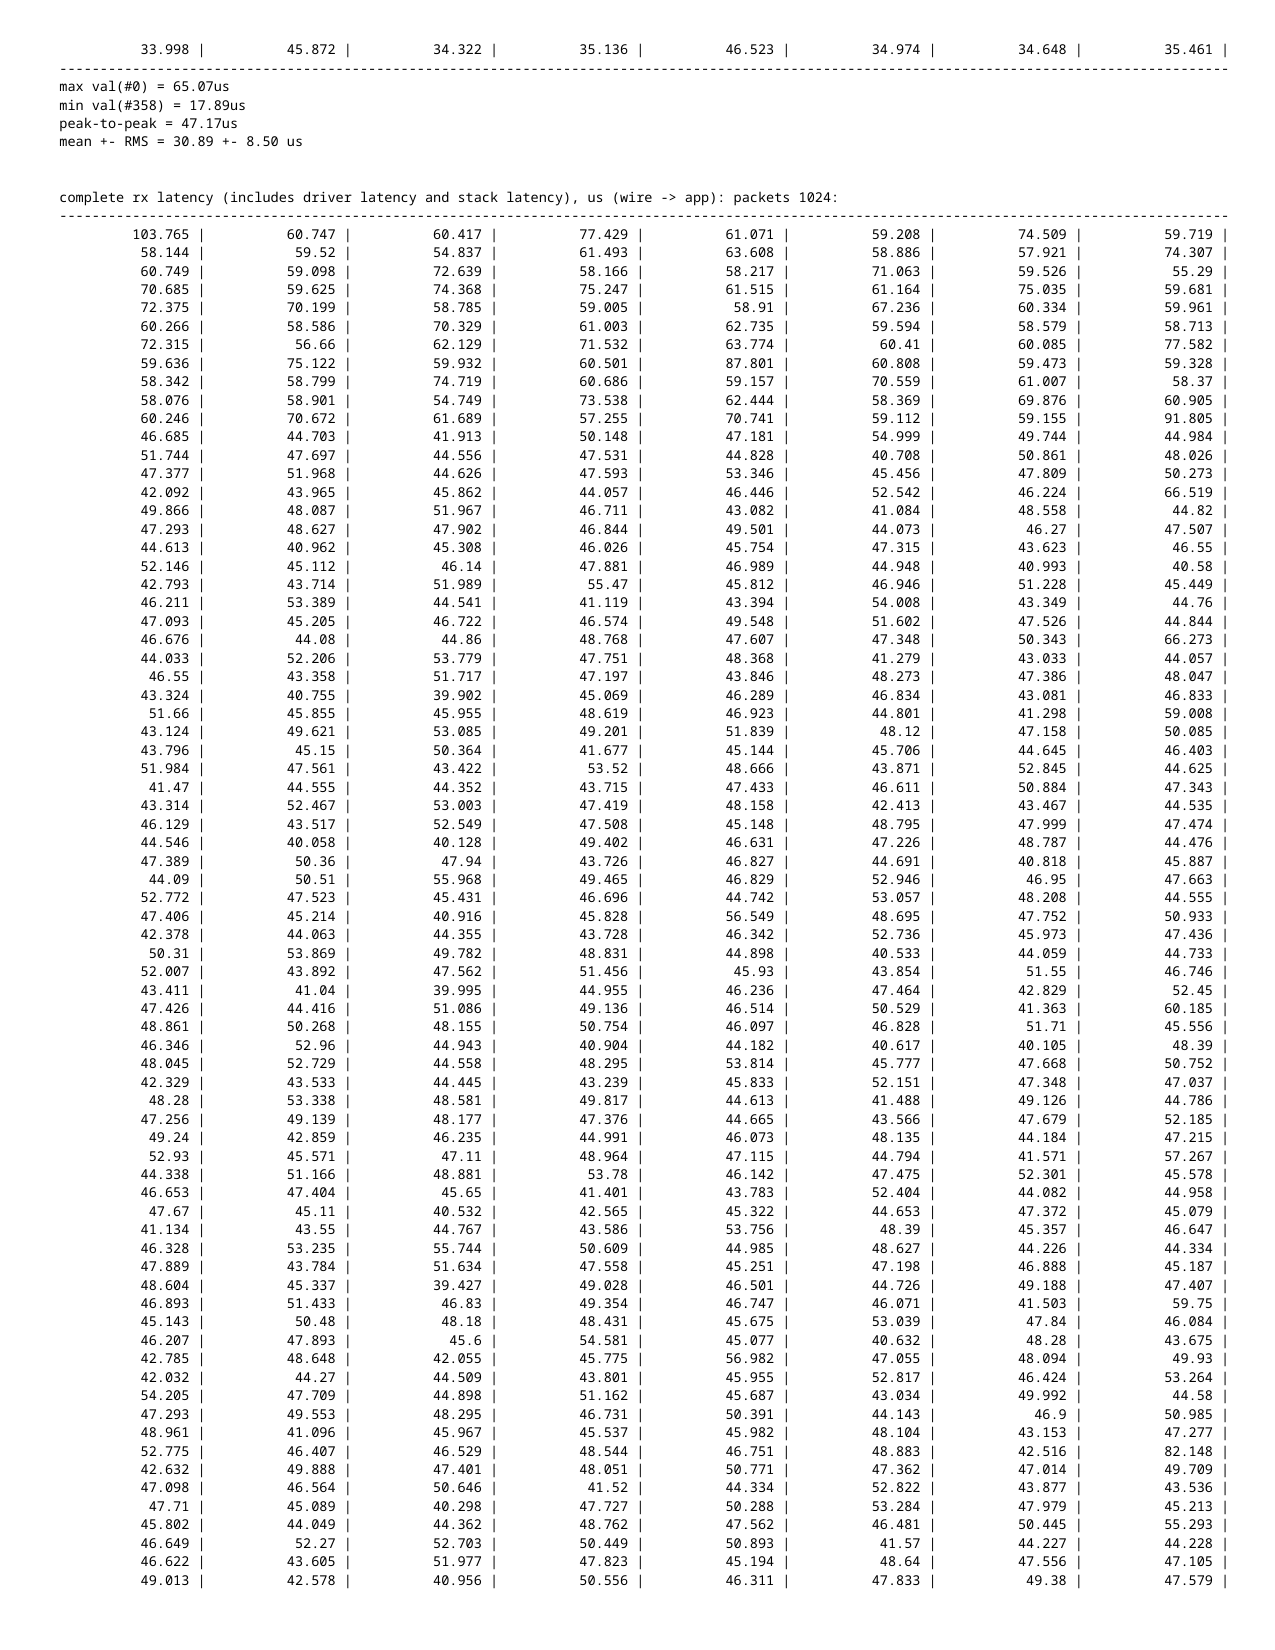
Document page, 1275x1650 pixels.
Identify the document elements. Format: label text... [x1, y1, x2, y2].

text min val(#358) = 17.89us [59, 96, 1231, 114]
text ------------------------------------------------------------------------------------------------------------------------------------------------ [59, 206, 1231, 224]
text 44.613 | 40.962 | 45.308 | 46.026 | 45.754 | 47.315 | 43.623 | 46.55 | [59, 538, 1231, 556]
text 48.28 | 53.338 | 48.581 | 49.817 | 44.613 | 41.488 | 49.126 | 44.786 | [59, 1091, 1231, 1109]
text ------------------------------------------------------------------------------------------------------------------------------------------------ [59, 59, 1231, 77]
text 47.098 | 46.564 | 50.646 | 41.52 | 44.334 | 52.822 | 43.877 | 43.536 | [59, 1478, 1231, 1497]
text 46.207 | 47.893 | 45.6 | 54.581 | 45.077 | 40.632 | 48.28 | 43.675 | [59, 1331, 1231, 1349]
text 47.406 | 45.214 | 40.916 | 45.828 | 56.549 | 48.695 | 47.752 | 50.933 | [59, 907, 1231, 925]
text 72.315 | 56.66 | 62.129 | 71.532 | 63.774 | 60.41 | 60.085 | 77.582 | [59, 335, 1231, 354]
text 72.375 | 70.199 | 58.785 | 59.005 | 58.91 | 67.236 | 60.334 | 59.961 | [59, 298, 1231, 317]
text 44.09 | 50.51 | 55.968 | 49.465 | 46.829 | 52.946 | 46.95 | 47.663 | [59, 870, 1231, 888]
text 41.134 | 43.55 | 44.767 | 43.586 | 53.756 | 48.39 | 45.357 | 46.647 | [59, 1220, 1231, 1239]
text 47.256 | 49.139 | 48.177 | 47.376 | 44.665 | 43.566 | 47.679 | 52.185 | [59, 1109, 1231, 1128]
text 44.033 | 52.206 | 53.779 | 47.751 | 48.368 | 41.279 | 43.033 | 44.057 | [59, 649, 1231, 667]
text 47.293 | 48.627 | 47.902 | 46.844 | 49.501 | 44.073 | 46.27 | 47.507 | [59, 519, 1231, 538]
text 33.998 | 45.872 | 34.322 | 35.136 | 46.523 | 34.974 | 34.648 | 35.461 | [59, 40, 1231, 59]
text 46.55 | 43.358 | 51.717 | 47.197 | 43.846 | 48.273 | 47.386 | 48.047 | [59, 667, 1231, 686]
text 45.802 | 44.049 | 44.362 | 48.762 | 47.562 | 46.481 | 50.445 | 55.293 | [59, 1515, 1231, 1534]
text 44.546 | 40.058 | 40.128 | 49.402 | 46.631 | 47.226 | 48.787 | 44.476 | [59, 833, 1231, 851]
text 59.636 | 75.122 | 59.932 | 60.501 | 87.801 | 60.808 | 59.473 | 59.328 | [59, 354, 1231, 372]
text 42.632 | 49.888 | 47.401 | 48.051 | 50.771 | 47.362 | 47.014 | 49.709 | [59, 1460, 1231, 1478]
text 43.314 | 52.467 | 53.003 | 47.419 | 48.158 | 42.413 | 43.467 | 44.535 | [59, 796, 1231, 814]
text peak-to-peak = 47.17us [59, 114, 1231, 132]
text 52.93 | 45.571 | 47.11 | 48.964 | 47.115 | 44.794 | 41.571 | 57.267 | [59, 1146, 1231, 1165]
text 42.032 | 44.27 | 44.509 | 43.801 | 45.955 | 52.817 | 46.424 | 53.264 | [59, 1368, 1231, 1386]
text 42.329 | 43.533 | 44.445 | 43.239 | 45.833 | 52.151 | 47.348 | 47.037 | [59, 1073, 1231, 1091]
text 42.785 | 48.648 | 42.055 | 45.775 | 56.982 | 47.055 | 48.094 | 49.93 | [59, 1349, 1231, 1368]
text 46.653 | 47.404 | 45.65 | 41.401 | 43.783 | 52.404 | 44.082 | 44.958 | [59, 1183, 1231, 1202]
text 43.411 | 41.04 | 39.995 | 44.955 | 46.236 | 47.464 | 42.829 | 52.45 | [59, 981, 1231, 999]
text 45.143 | 50.48 | 48.18 | 48.431 | 45.675 | 53.039 | 47.84 | 46.084 | [59, 1312, 1231, 1331]
text max val(#0) = 65.07us [59, 77, 1231, 96]
text 47.426 | 44.416 | 51.086 | 49.136 | 46.514 | 50.529 | 41.363 | 60.185 | [59, 999, 1231, 1017]
text 54.205 | 47.709 | 44.898 | 51.162 | 45.687 | 43.034 | 49.992 | 44.58 | [59, 1386, 1231, 1404]
text 46.129 | 43.517 | 52.549 | 47.508 | 45.148 | 48.795 | 47.999 | 47.474 | [59, 814, 1231, 833]
text 43.324 | 40.755 | 39.902 | 45.069 | 46.289 | 46.834 | 43.081 | 46.833 | [59, 686, 1231, 704]
text 47.889 | 43.784 | 51.634 | 47.558 | 45.251 | 47.198 | 46.888 | 45.187 | [59, 1257, 1231, 1276]
text 46.328 | 53.235 | 55.744 | 50.609 | 44.985 | 48.627 | 44.226 | 44.334 | [59, 1239, 1231, 1257]
text 52.775 | 46.407 | 46.529 | 48.544 | 46.751 | 48.883 | 42.516 | 82.148 | [59, 1441, 1231, 1460]
text 46.622 | 43.605 | 51.977 | 47.823 | 45.194 | 48.64 | 47.556 | 47.105 | [59, 1552, 1231, 1571]
text 46.211 | 53.389 | 44.541 | 41.119 | 43.394 | 54.008 | 43.349 | 44.76 | [59, 593, 1231, 612]
text 60.749 | 59.098 | 72.639 | 58.166 | 58.217 | 71.063 | 59.526 | 55.29 | [59, 261, 1231, 280]
text 42.092 | 43.965 | 45.862 | 44.057 | 46.446 | 52.542 | 46.224 | 66.519 | [59, 483, 1231, 501]
text 47.389 | 50.36 | 47.94 | 43.726 | 46.827 | 44.691 | 40.818 | 45.887 | [59, 851, 1231, 870]
text 51.66 | 45.855 | 45.955 | 48.619 | 46.923 | 44.801 | 41.298 | 59.008 | [59, 704, 1231, 722]
text 43.124 | 49.621 | 53.085 | 49.201 | 51.839 | 48.12 | 47.158 | 50.085 | [59, 722, 1231, 741]
text 46.893 | 51.433 | 46.83 | 49.354 | 46.747 | 46.071 | 41.503 | 59.75 | [59, 1294, 1231, 1312]
text 47.71 | 45.089 | 40.298 | 47.727 | 50.288 | 53.284 | 47.979 | 45.213 | [59, 1497, 1231, 1515]
text 47.293 | 49.553 | 48.295 | 46.731 | 50.391 | 44.143 | 46.9 | 50.985 | [59, 1404, 1231, 1423]
text 42.793 | 43.714 | 51.989 | 55.47 | 45.812 | 46.946 | 51.228 | 45.449 | [59, 575, 1231, 593]
text 46.649 | 52.27 | 52.703 | 50.449 | 50.893 | 41.57 | 44.227 | 44.228 | [59, 1534, 1231, 1552]
text 58.144 | 59.52 | 54.837 | 61.493 | 63.608 | 58.886 | 57.921 | 74.307 | [59, 243, 1231, 261]
text 43.796 | 45.15 | 50.364 | 41.677 | 45.144 | 45.706 | 44.645 | 46.403 | [59, 741, 1231, 759]
text 46.676 | 44.08 | 44.86 | 48.768 | 47.607 | 47.348 | 50.343 | 66.273 | [59, 630, 1231, 649]
text complete rx latency (includes driver latency and stack latency), us (wire -> app): packets 1024: [59, 188, 1231, 206]
text 48.861 | 50.268 | 48.155 | 50.754 | 46.097 | 46.828 | 51.71 | 45.556 | [59, 1017, 1231, 1036]
text 48.961 | 41.096 | 45.967 | 45.537 | 45.982 | 48.104 | 43.153 | 47.277 | [59, 1423, 1231, 1441]
text 48.045 | 52.729 | 44.558 | 48.295 | 53.814 | 45.777 | 47.668 | 50.752 | [59, 1054, 1231, 1073]
text 60.246 | 70.672 | 61.689 | 57.255 | 70.741 | 59.112 | 59.155 | 91.805 | [59, 409, 1231, 427]
text 48.604 | 45.337 | 39.427 | 49.028 | 46.501 | 44.726 | 49.188 | 47.407 | [59, 1276, 1231, 1294]
text 47.377 | 51.968 | 44.626 | 47.593 | 53.346 | 45.456 | 47.809 | 50.273 | [59, 464, 1231, 483]
text 52.007 | 43.892 | 47.562 | 51.456 | 45.93 | 43.854 | 51.55 | 46.746 | [59, 962, 1231, 981]
text 58.076 | 58.901 | 54.749 | 73.538 | 62.444 | 58.369 | 69.876 | 60.905 | [59, 391, 1231, 409]
text 46.685 | 44.703 | 41.913 | 50.148 | 47.181 | 54.999 | 49.744 | 44.984 | [59, 427, 1231, 446]
text 49.24 | 42.859 | 46.235 | 44.991 | 46.073 | 48.135 | 44.184 | 47.215 | [59, 1128, 1231, 1146]
text 47.67 | 45.11 | 40.532 | 42.565 | 45.322 | 44.653 | 47.372 | 45.079 | [59, 1202, 1231, 1220]
text 42.378 | 44.063 | 44.355 | 43.728 | 46.342 | 52.736 | 45.973 | 47.436 | [59, 925, 1231, 944]
text 51.984 | 47.561 | 43.422 | 53.52 | 48.666 | 43.871 | 52.845 | 44.625 | [59, 759, 1231, 778]
text 44.338 | 51.166 | 48.881 | 53.78 | 46.142 | 47.475 | 52.301 | 45.578 | [59, 1165, 1231, 1183]
text 70.685 | 59.625 | 74.368 | 75.247 | 61.515 | 61.164 | 75.035 | 59.681 | [59, 280, 1231, 298]
text 103.765 | 60.747 | 60.417 | 77.429 | 61.071 | 59.208 | 74.509 | 59.719 | [59, 224, 1231, 243]
text 49.013 | 42.578 | 40.956 | 50.556 | 46.311 | 47.833 | 49.38 | 47.579 | [59, 1571, 1231, 1589]
text 47.093 | 45.205 | 46.722 | 46.574 | 49.548 | 51.602 | 47.526 | 44.844 | [59, 612, 1231, 630]
text 58.342 | 58.799 | 74.719 | 60.686 | 59.157 | 70.559 | 61.007 | 58.37 | [59, 372, 1231, 391]
text 41.47 | 44.555 | 44.352 | 43.715 | 47.433 | 46.611 | 50.884 | 47.343 | [59, 778, 1231, 796]
text 52.772 | 47.523 | 45.431 | 46.696 | 44.742 | 53.057 | 48.208 | 44.555 | [59, 888, 1231, 907]
text 46.346 | 52.96 | 44.943 | 40.904 | 44.182 | 40.617 | 40.105 | 48.39 | [59, 1036, 1231, 1054]
text 52.146 | 45.112 | 46.14 | 47.881 | 46.989 | 44.948 | 40.993 | 40.58 | [59, 556, 1231, 575]
text 51.744 | 47.697 | 44.556 | 47.531 | 44.828 | 40.708 | 50.861 | 48.026 | [59, 446, 1231, 464]
text 50.31 | 53.869 | 49.782 | 48.831 | 44.898 | 40.533 | 44.059 | 44.733 | [59, 944, 1231, 962]
text 49.866 | 48.087 | 51.967 | 46.711 | 43.082 | 41.084 | 48.558 | 44.82 | [59, 501, 1231, 519]
text mean +- RMS = 30.89 +- 8.50 us [59, 132, 1231, 151]
text 60.266 | 58.586 | 70.329 | 61.003 | 62.735 | 59.594 | 58.579 | 58.713 | [59, 317, 1231, 335]
